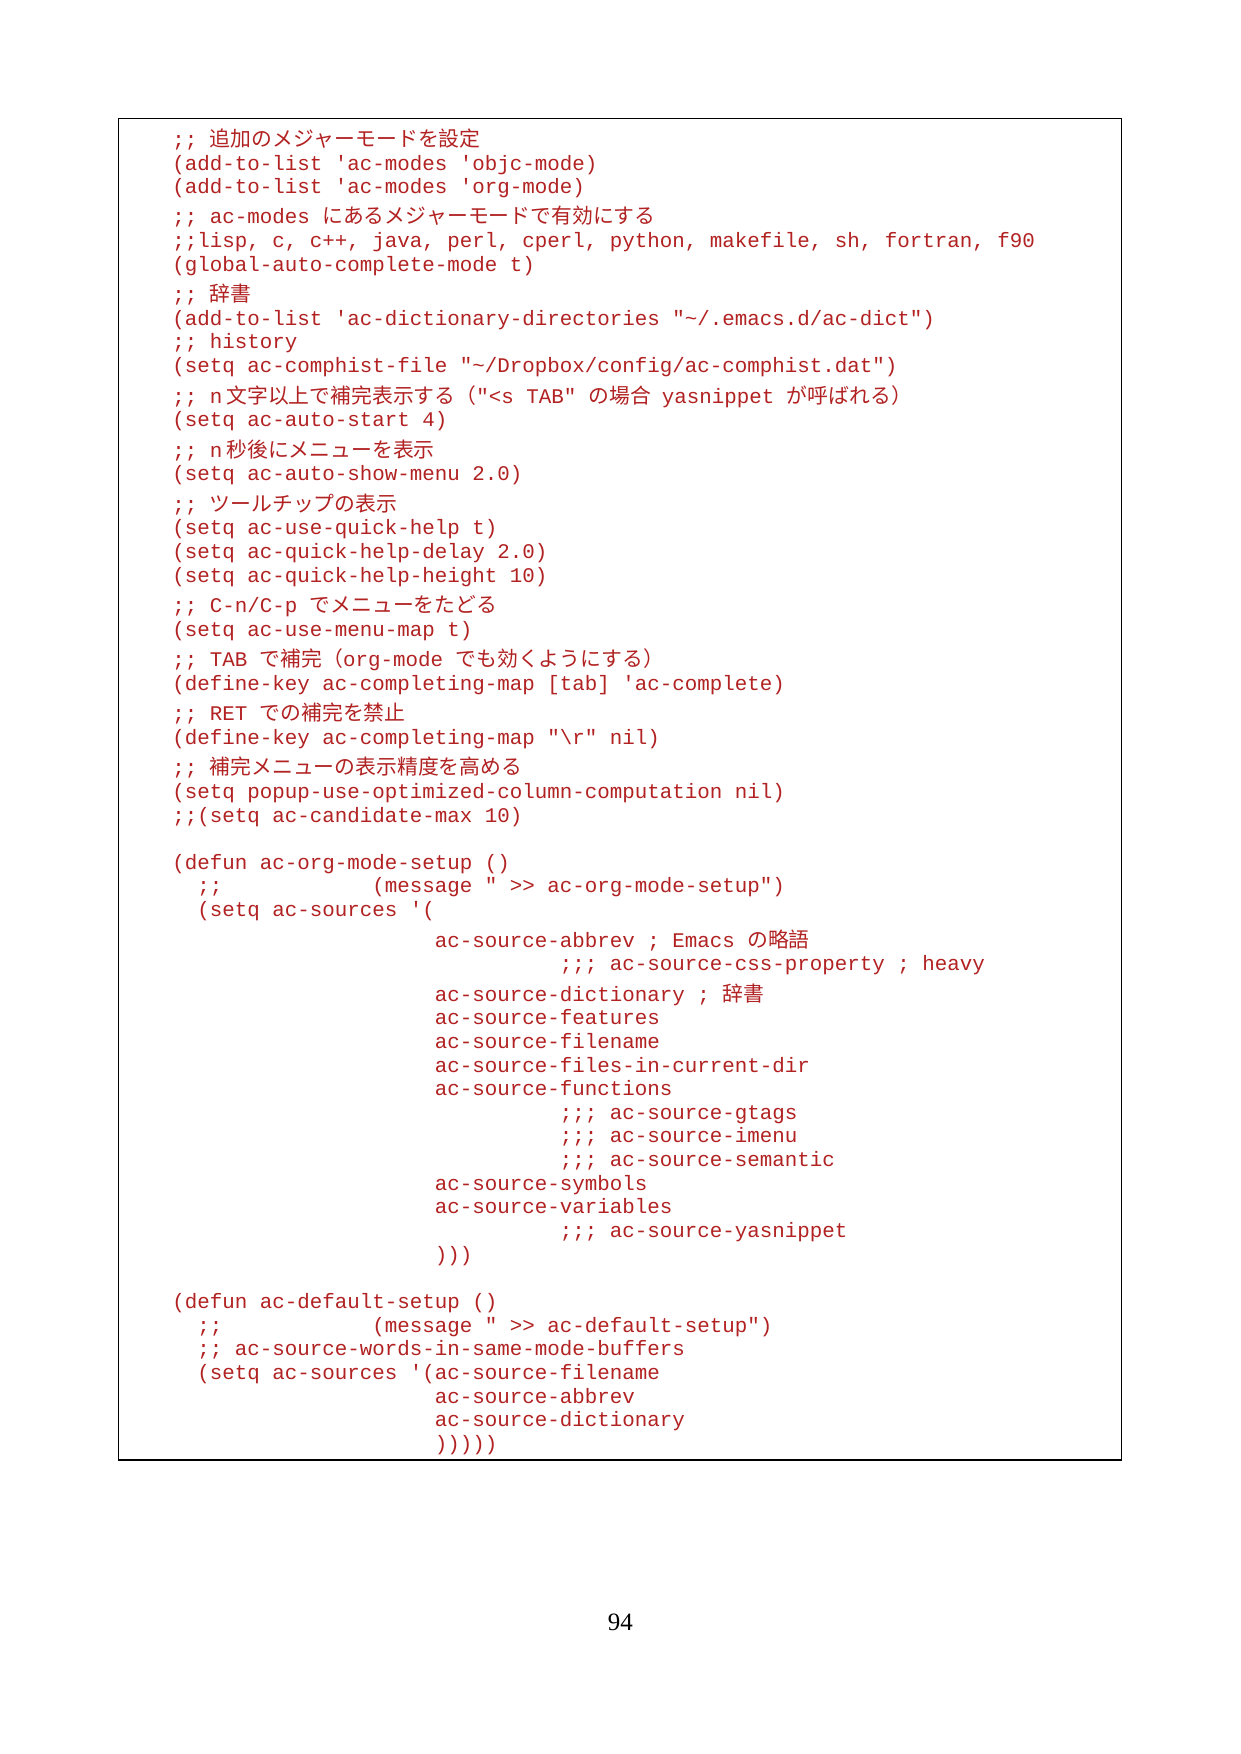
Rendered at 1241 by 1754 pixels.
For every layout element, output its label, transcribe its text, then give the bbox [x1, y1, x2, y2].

text (defun ac-default-setup () [119, 1287, 1121, 1311]
text ac-source-files-in-current-dir [119, 1051, 1121, 1074]
text ac-source-features [119, 1003, 1121, 1027]
text (setq ac-auto-start 4) [119, 405, 1121, 429]
text (define-key ac-completing-map [tab] 'ac-complete) [119, 669, 1121, 692]
text (setq ac-sources '(ac-source-filename [119, 1358, 1121, 1382]
text ;; history [119, 328, 1121, 351]
text (setq ac-quick-help-height 10) [119, 561, 1121, 584]
text ;;; ac-source-semantic [119, 1145, 1121, 1169]
text (global-auto-complete-mode t) [119, 250, 1121, 273]
text (define-key ac-completing-map "\r" nil) [119, 723, 1121, 747]
text ;; (message " >> ac-org-mode-setup") [119, 872, 1121, 895]
text (add-to-list 'ac-dictionary-directories "~/.emacs.d/ac-dict") [119, 304, 1121, 328]
text ;; n秒後にメニューを表示 [119, 429, 1121, 459]
text ;;(setq ac-candidate-max 10) [119, 801, 1121, 824]
text ac-source-dictionary [119, 1405, 1121, 1429]
text ;; ac-modes にあるメジャーモードで有効にする [119, 196, 1121, 226]
text ;;; ac-source-imenu [119, 1122, 1121, 1145]
text (setq ac-use-quick-help t) [119, 513, 1121, 537]
text ac-source-symbols [119, 1169, 1121, 1192]
text ac-source-variables [119, 1192, 1121, 1216]
text ;; ac-source-words-in-same-mode-buffers [119, 1334, 1121, 1358]
text (setq ac-sources '( [119, 895, 1121, 919]
text ;; C-n/C-p でメニューをたどる [119, 584, 1121, 615]
text (setq popup-use-optimized-column-computation nil) [119, 777, 1121, 801]
text ;; n文字以上で補完表示する（"<s TAB" の場合 yasnippet が呼ばれる） [119, 375, 1121, 405]
text ;; 補完メニューの表示精度を高める [119, 747, 1121, 777]
text (defun ac-org-mode-setup () [119, 848, 1121, 872]
text ac-source-filename [119, 1027, 1121, 1051]
text ;; TAB で補完（org-mode でも効くようにする） [119, 638, 1121, 669]
text ;;; ac-source-yasnippet [119, 1216, 1121, 1240]
text (setq ac-quick-help-delay 2.0) [119, 537, 1121, 561]
text ;; ツールチップの表示 [119, 483, 1121, 513]
text (setq ac-use-menu-map t) [119, 615, 1121, 638]
text ;;; ac-source-gtags [119, 1098, 1121, 1122]
text ac-source-abbrev [119, 1382, 1121, 1405]
text (setq ac-auto-show-menu 2.0) [119, 459, 1121, 483]
text ac-source-functions [119, 1074, 1121, 1098]
text ;;; ac-source-css-property ; heavy [119, 949, 1121, 973]
text ))))) [119, 1429, 1121, 1459]
text ;; 辞書 [119, 273, 1121, 304]
text ;; 追加のメジャーモードを設定 [119, 119, 1121, 148]
text (add-to-list 'ac-modes 'objc-mode) [119, 148, 1121, 172]
text (setq ac-comphist-file "~/Dropbox/config/ac-comphist.dat") [119, 351, 1121, 375]
text ac-source-abbrev ; Emacs の略語 [119, 919, 1121, 949]
text ;; (message " >> ac-default-setup") [119, 1311, 1121, 1334]
text ))) [119, 1240, 1121, 1263]
text (add-to-list 'ac-modes 'org-mode) [119, 172, 1121, 196]
text ;; RET での補完を禁止 [119, 692, 1121, 723]
text ;;lisp, c, c++, java, perl, cperl, python, makefile, sh, fortran, f90 [119, 226, 1121, 250]
text ac-source-dictionary ; 辞書 [119, 973, 1121, 1003]
